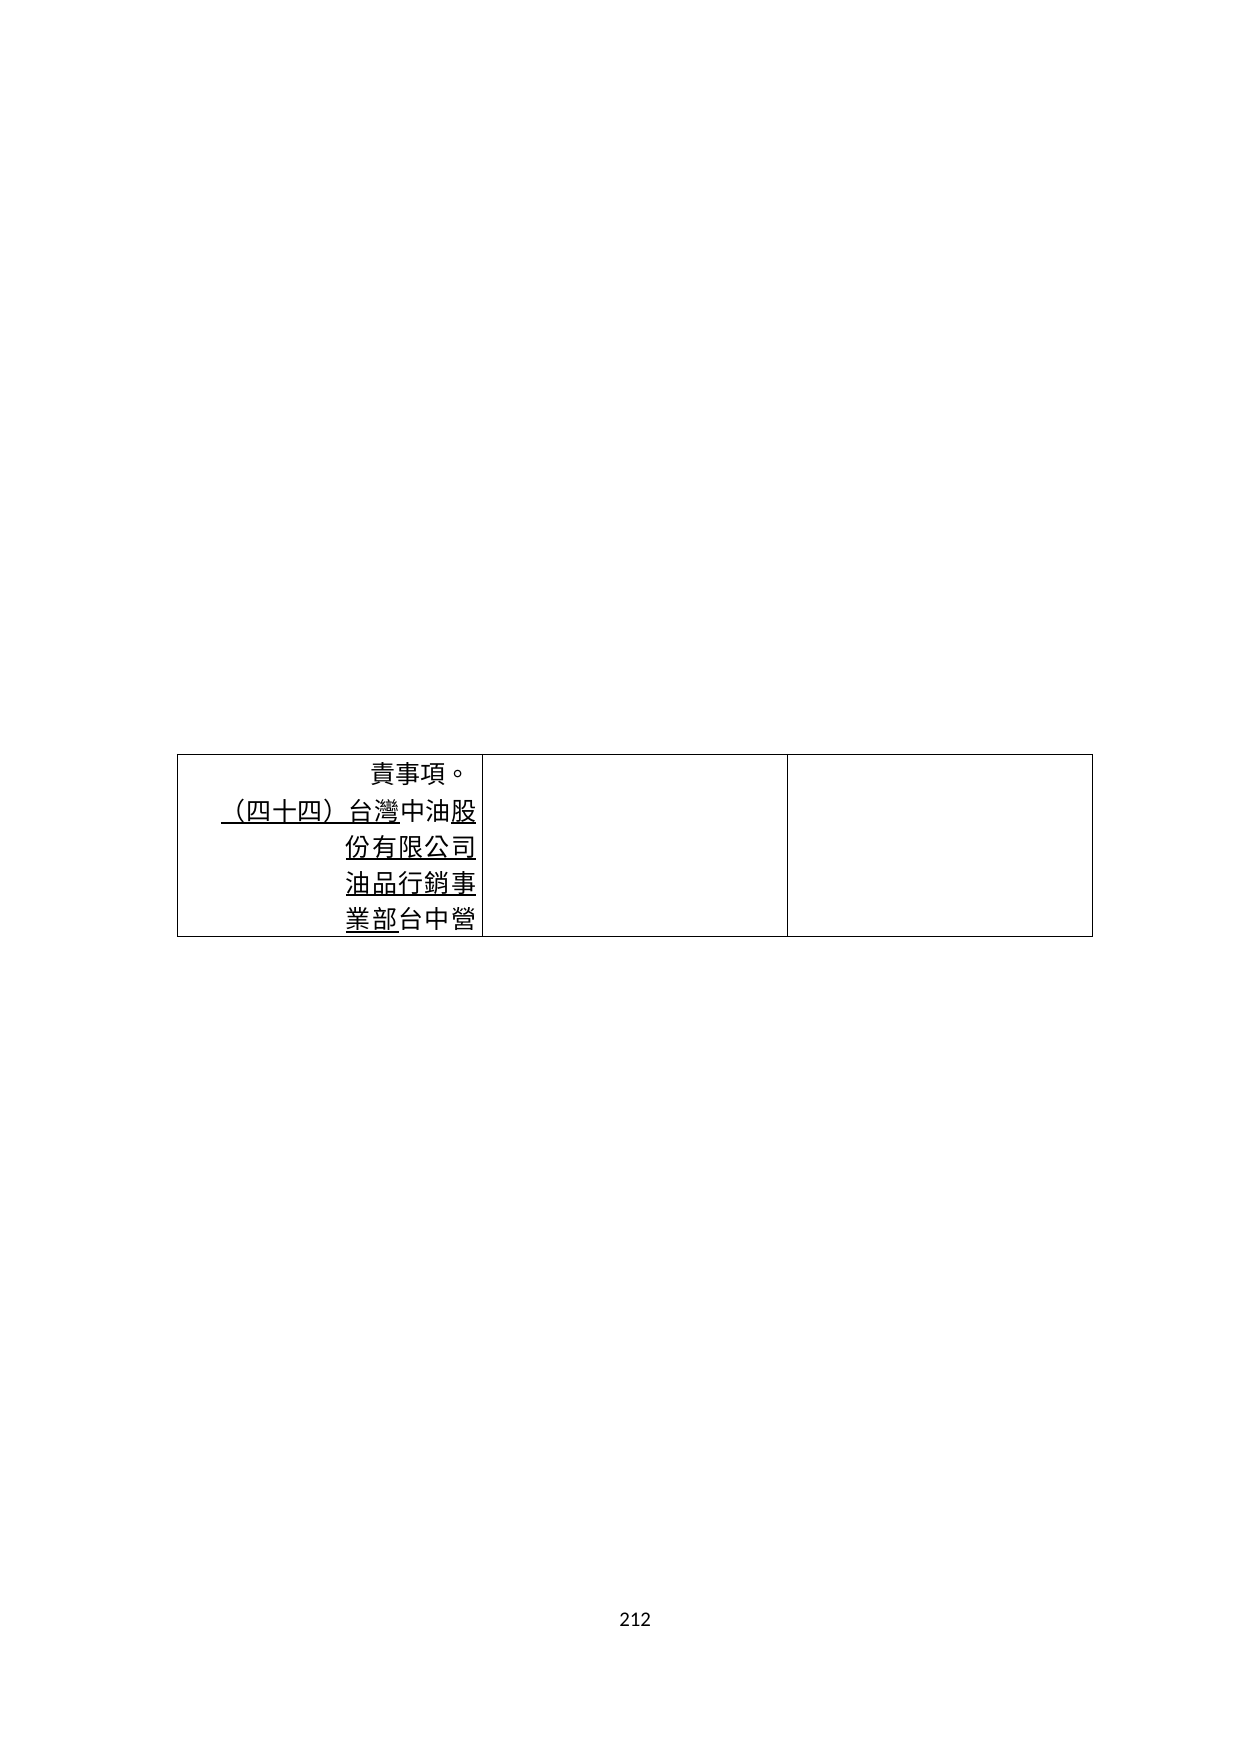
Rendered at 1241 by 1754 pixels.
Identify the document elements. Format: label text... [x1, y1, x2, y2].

table_cell 責事項。 （四十四）台灣中油股份有限公司油品行銷事業部台中營 [178, 755, 482, 936]
table_cell [788, 755, 1092, 936]
